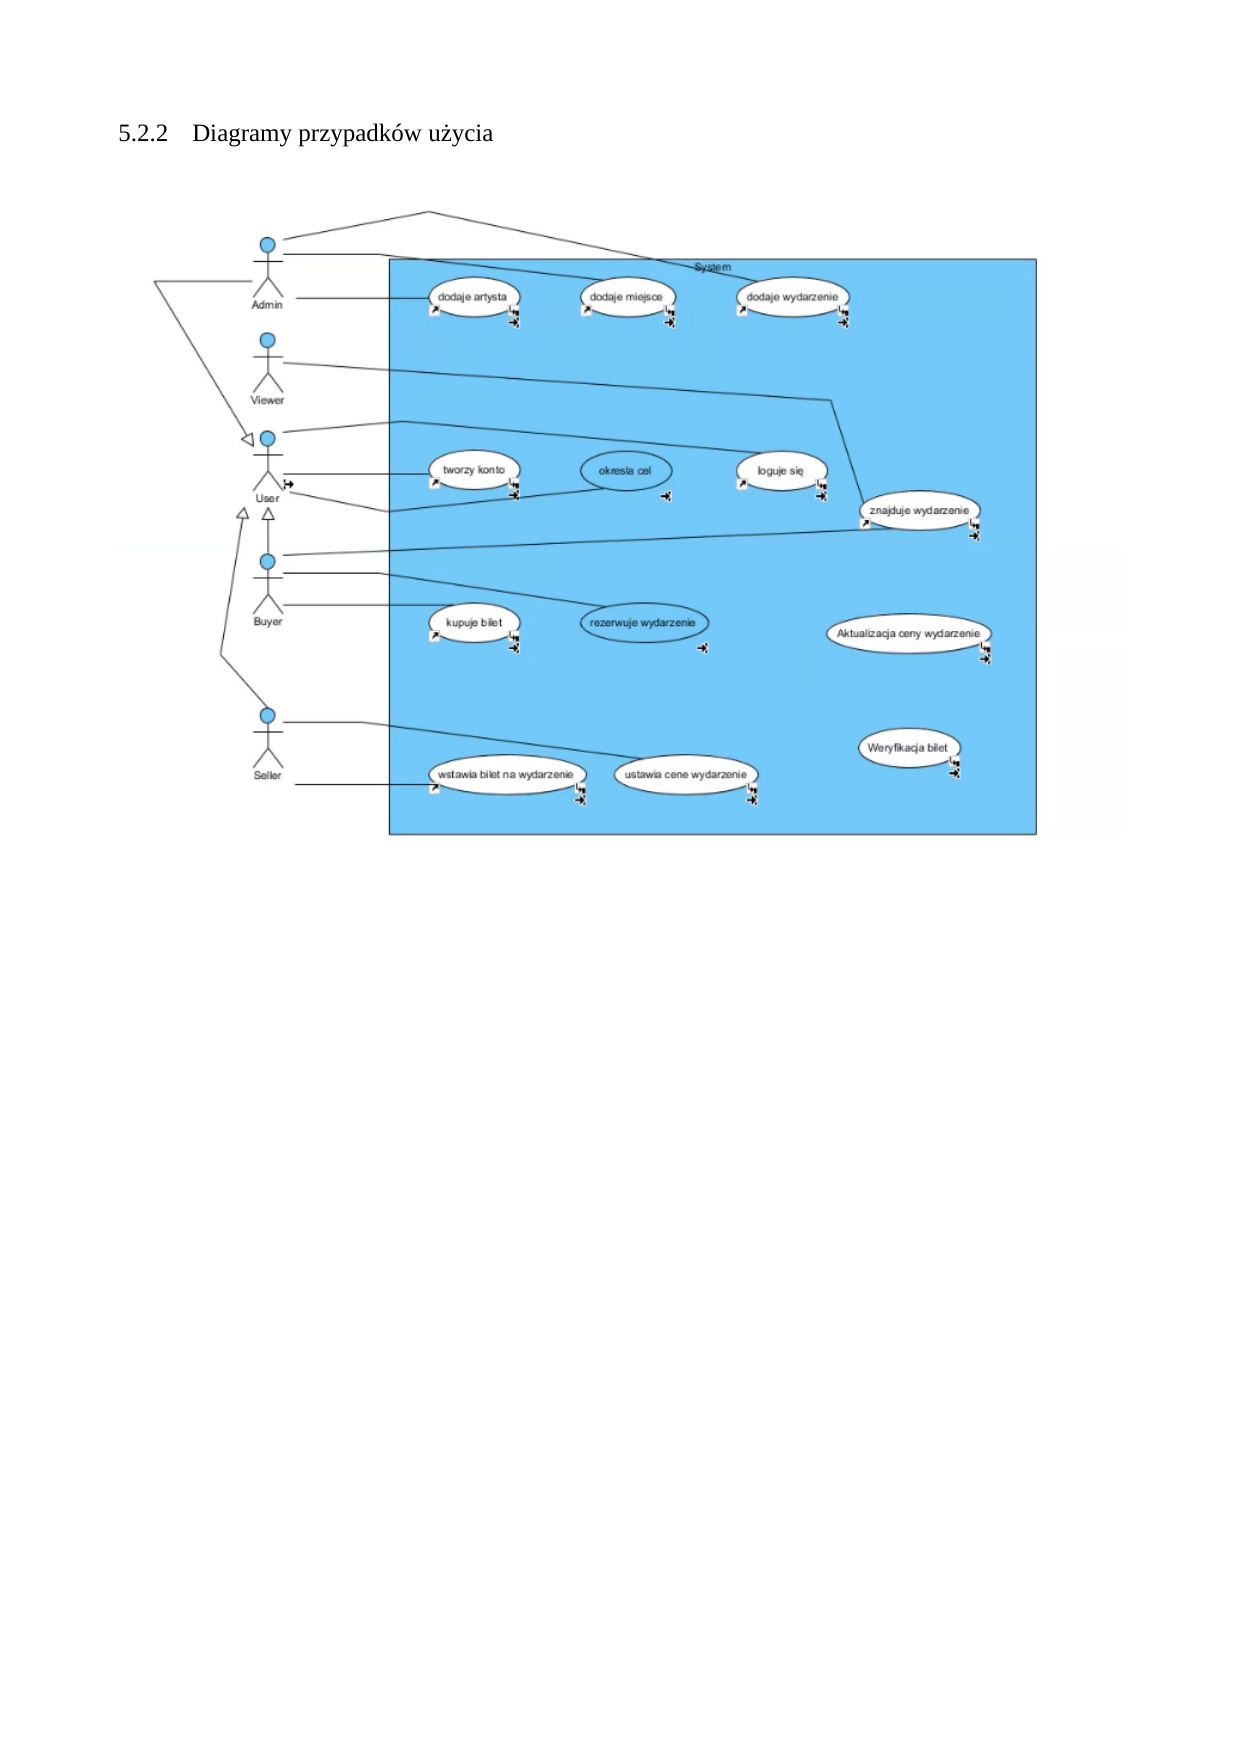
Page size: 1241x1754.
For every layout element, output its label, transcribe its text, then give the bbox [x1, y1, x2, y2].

text 5.2.2 Diagramy przypadków użycia [118, 118, 1122, 147]
picture [118, 175, 1123, 876]
